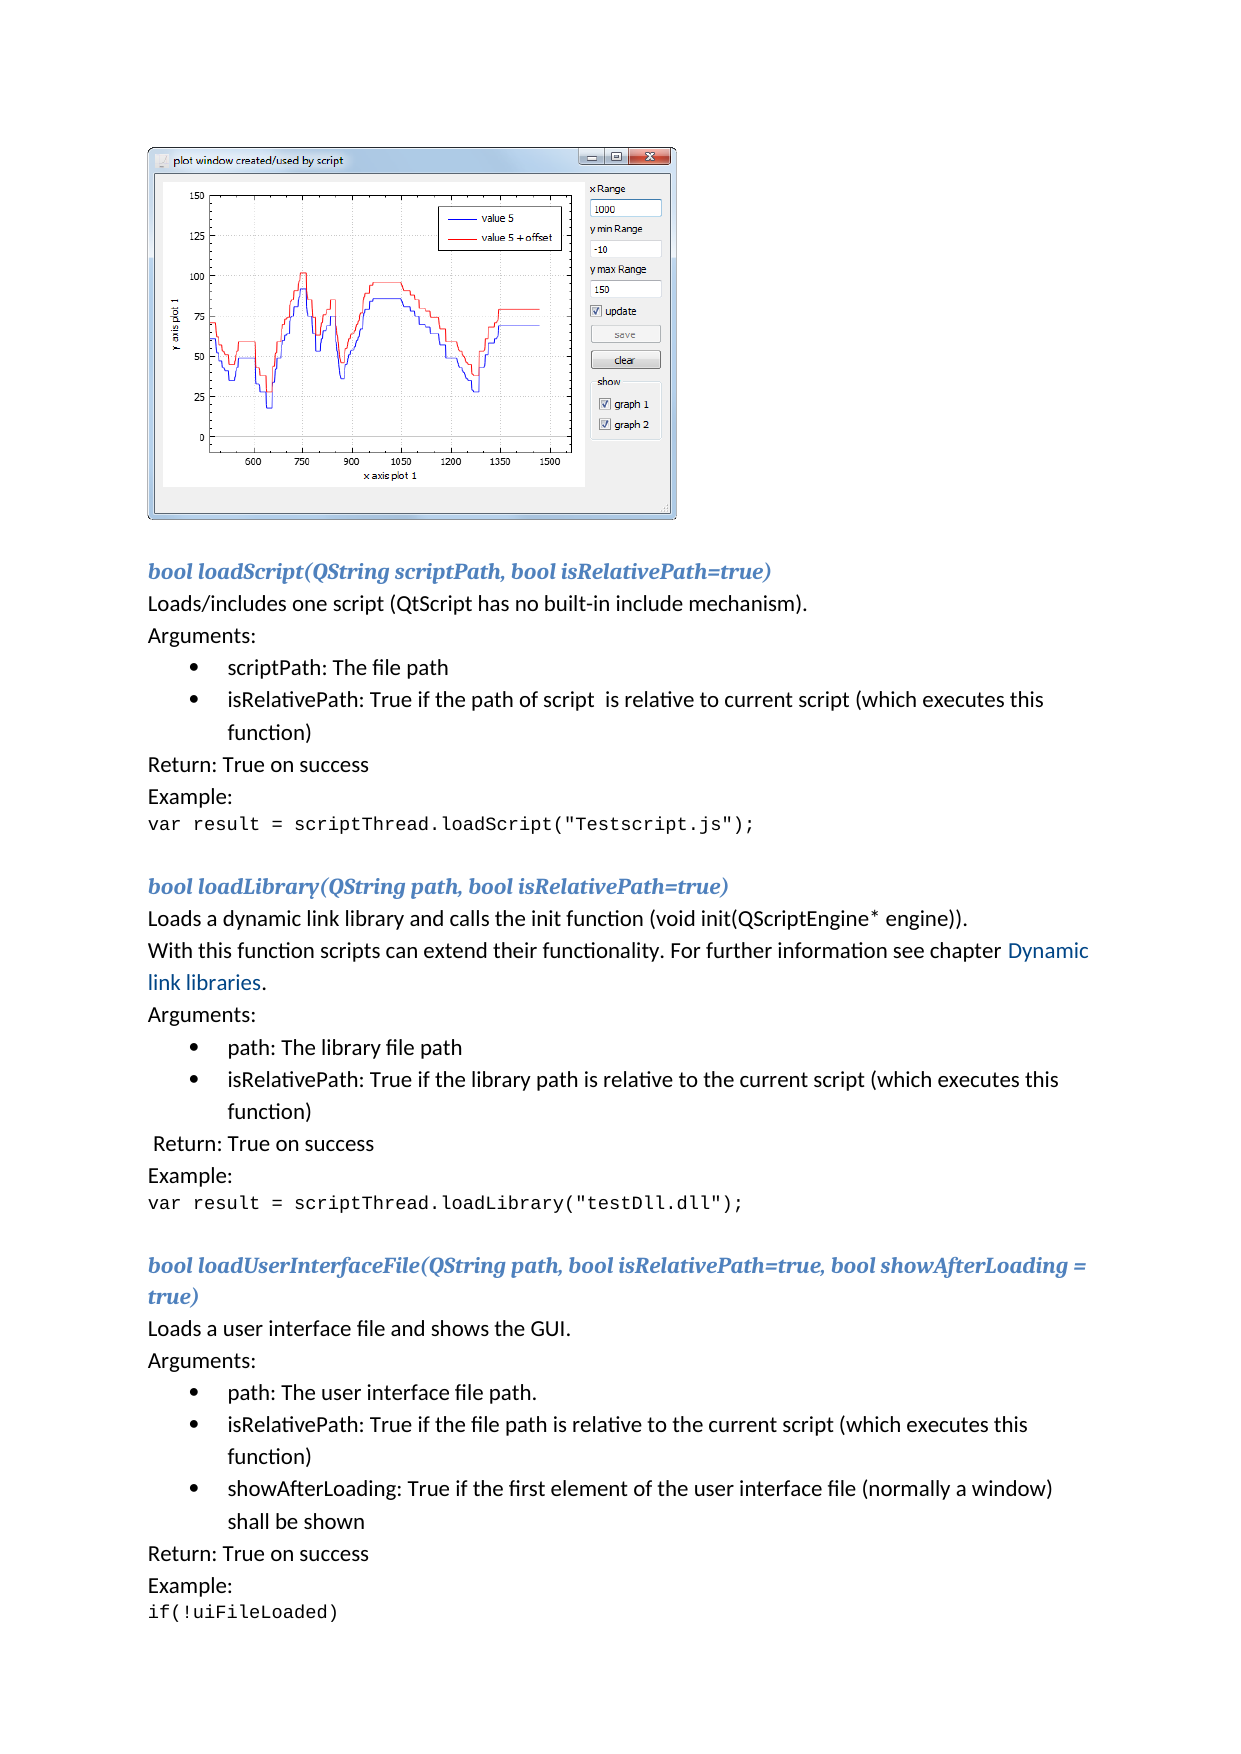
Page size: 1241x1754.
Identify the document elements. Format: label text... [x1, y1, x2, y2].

text Arguments: [148, 1346, 1093, 1374]
text Arguments: [148, 621, 1093, 649]
list path: The user interface file path. [190, 1378, 1093, 1406]
text Loads/includes one script (QtScript has no built-in include mechanism). [148, 589, 1093, 617]
text if(!uiFileLoaded) [148, 1603, 1093, 1624]
text var result = scriptThread.loadLibrary("testDll.dll"); [148, 1194, 1093, 1215]
subtitle bool loadUserInterfaceFile(QString path, bool isRelativePath=true, bool showAfterLoading = true) [148, 1253, 1093, 1310]
subtitle bool loadScript(QString scriptPath, bool isRelativePath=true) [148, 559, 1093, 585]
list scriptPath: The file path [190, 653, 1093, 681]
list isRelativePath: True if the file path is relative to the current script (which executes this function) [190, 1410, 1093, 1470]
list path: The library file path [190, 1033, 1093, 1061]
text Loads a user interface file and shows the GUI. [148, 1314, 1093, 1342]
text Example: [148, 782, 1093, 810]
text var result = scriptThread.loadScript("Testscript.js"); [148, 814, 1093, 836]
text Return: True on success [148, 1129, 1093, 1157]
text Loads a dynamic link library and calls the init function (void init(QScriptEngine* engine)). [148, 904, 1093, 932]
text Return: True on success [148, 750, 1093, 778]
text Arguments: [148, 1001, 1093, 1029]
list isRelativePath: True if the path of script is relative to current script (which executes this function) [190, 686, 1093, 746]
subtitle bool loadLibrary(QString path, bool isRelativePath=true) [148, 874, 1093, 900]
text Return: True on success [148, 1539, 1093, 1567]
list isRelativePath: True if the library path is relative to the current script (which executes this function) [190, 1065, 1093, 1125]
text Example: [148, 1571, 1093, 1599]
picture [147, 147, 677, 520]
list showAfterLoading: True if the first element of the user interface file (normally a window) shall be shown [190, 1474, 1093, 1535]
text With this function scripts can extend their functionality. For further information see chapter Dynamic link libraries. [148, 936, 1093, 996]
text Example: [148, 1162, 1093, 1189]
